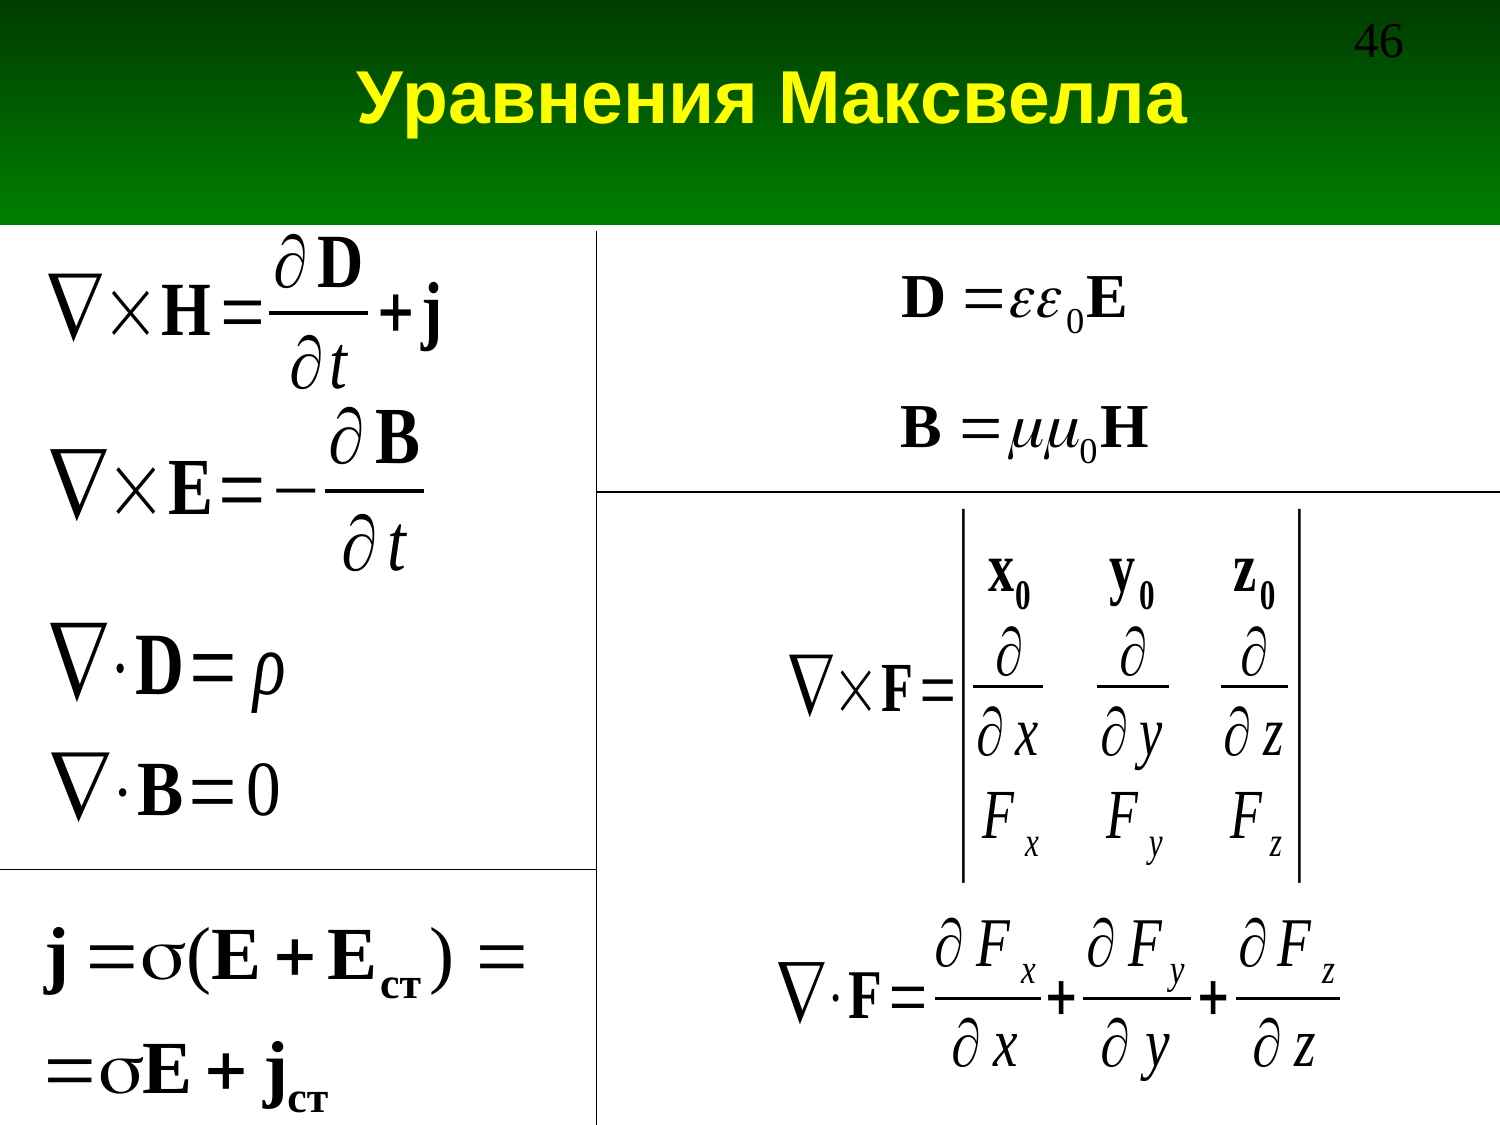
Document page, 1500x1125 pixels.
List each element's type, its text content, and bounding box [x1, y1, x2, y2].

chart [891, 385, 1162, 480]
chart [773, 503, 1321, 884]
chart [29, 904, 530, 1125]
chart [28, 220, 459, 587]
chart [29, 746, 298, 835]
title Уравнения Максвелла [123, 0, 1399, 188]
chart [891, 255, 1137, 350]
chart [29, 616, 301, 717]
chart [761, 905, 1355, 1083]
